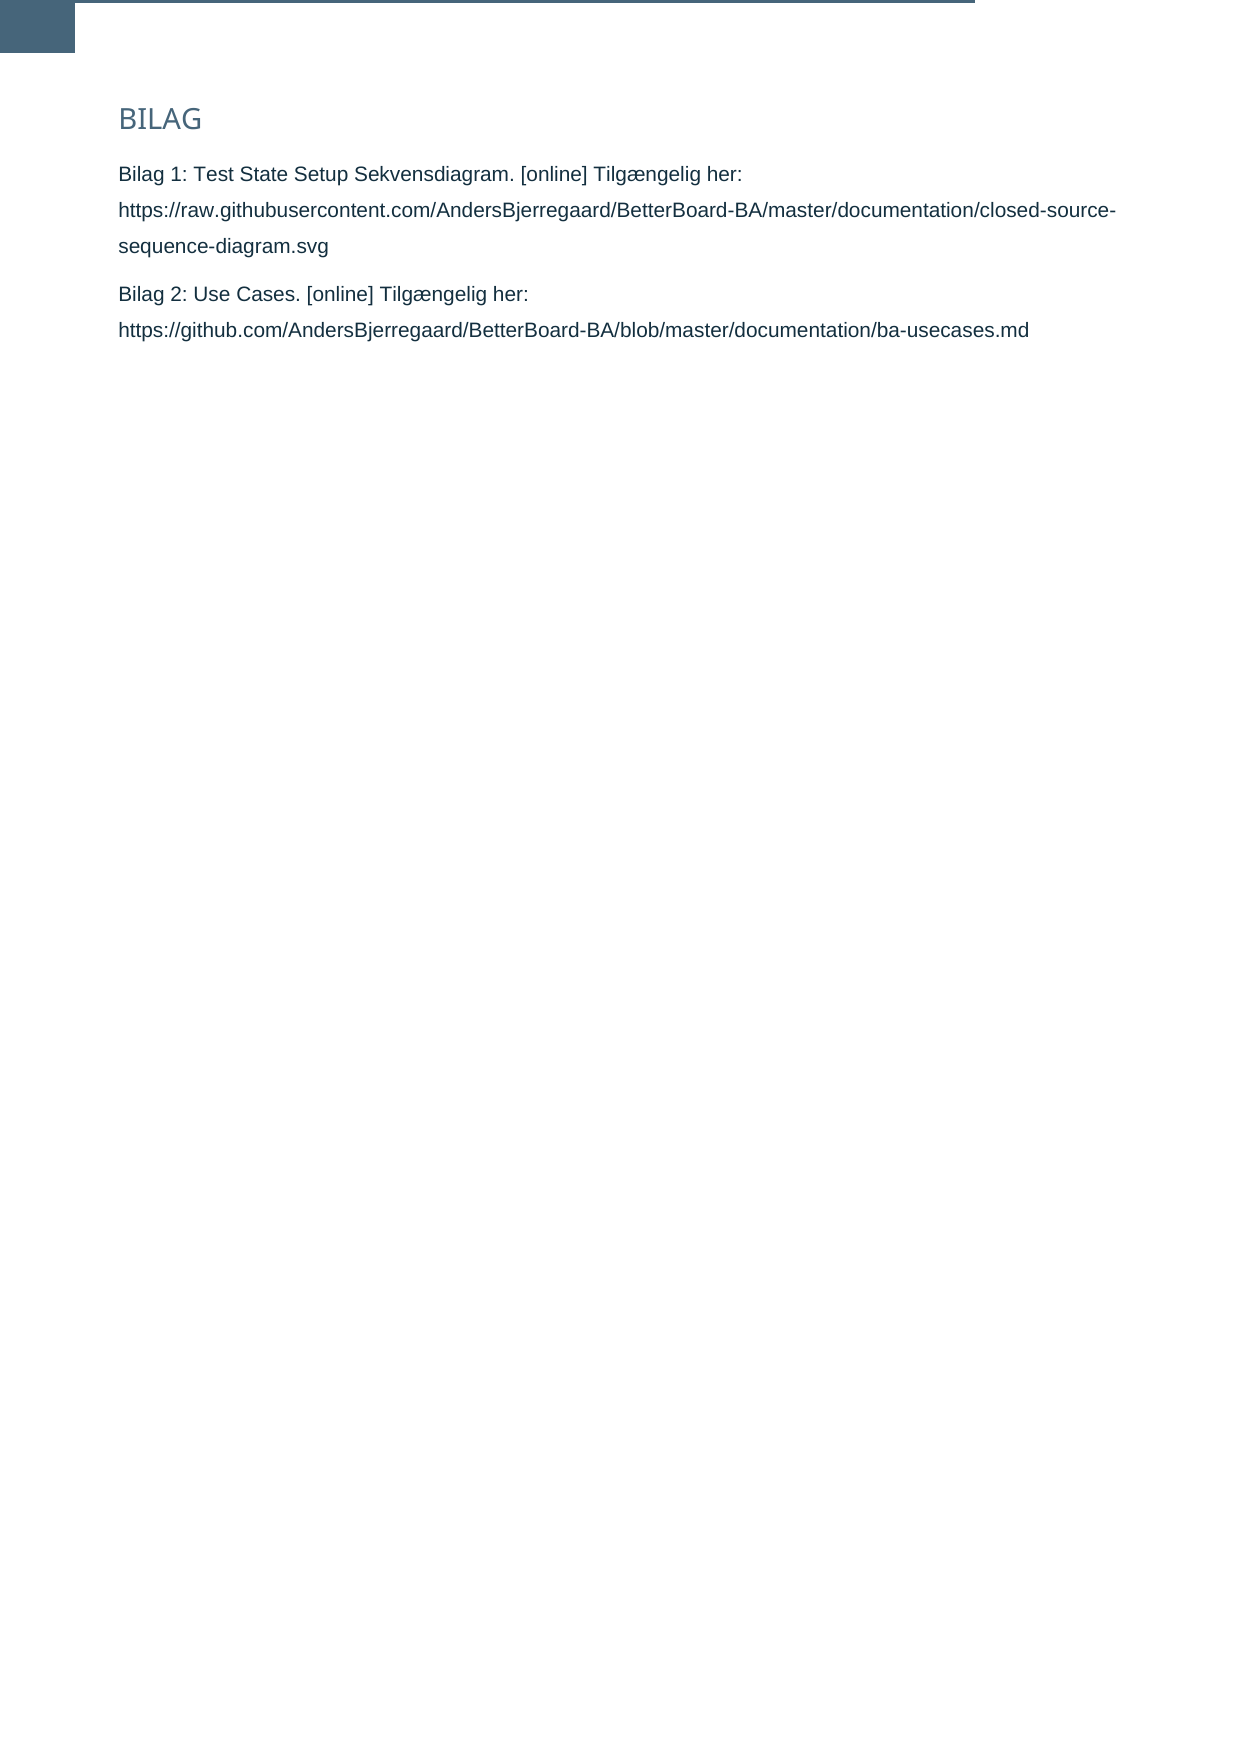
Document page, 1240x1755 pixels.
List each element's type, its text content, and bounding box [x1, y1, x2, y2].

text Bilag 2: Use Cases. [online] Tilgængelig her: https://github.com/AndersBjerregaard/BetterBoard-BA/blob/master/documentation/ba-usecases.md [118, 282, 1137, 342]
text Bilag 1: Test State Setup Sekvensdiagram. [online] Tilgængelig her: https://raw.githubusercontent.com/AndersBjerregaard/BetterBoard-BA/master/documentation/closed-source-sequence-diagram.svg [118, 162, 1137, 257]
subtitle Bilag [118, 98, 1137, 138]
